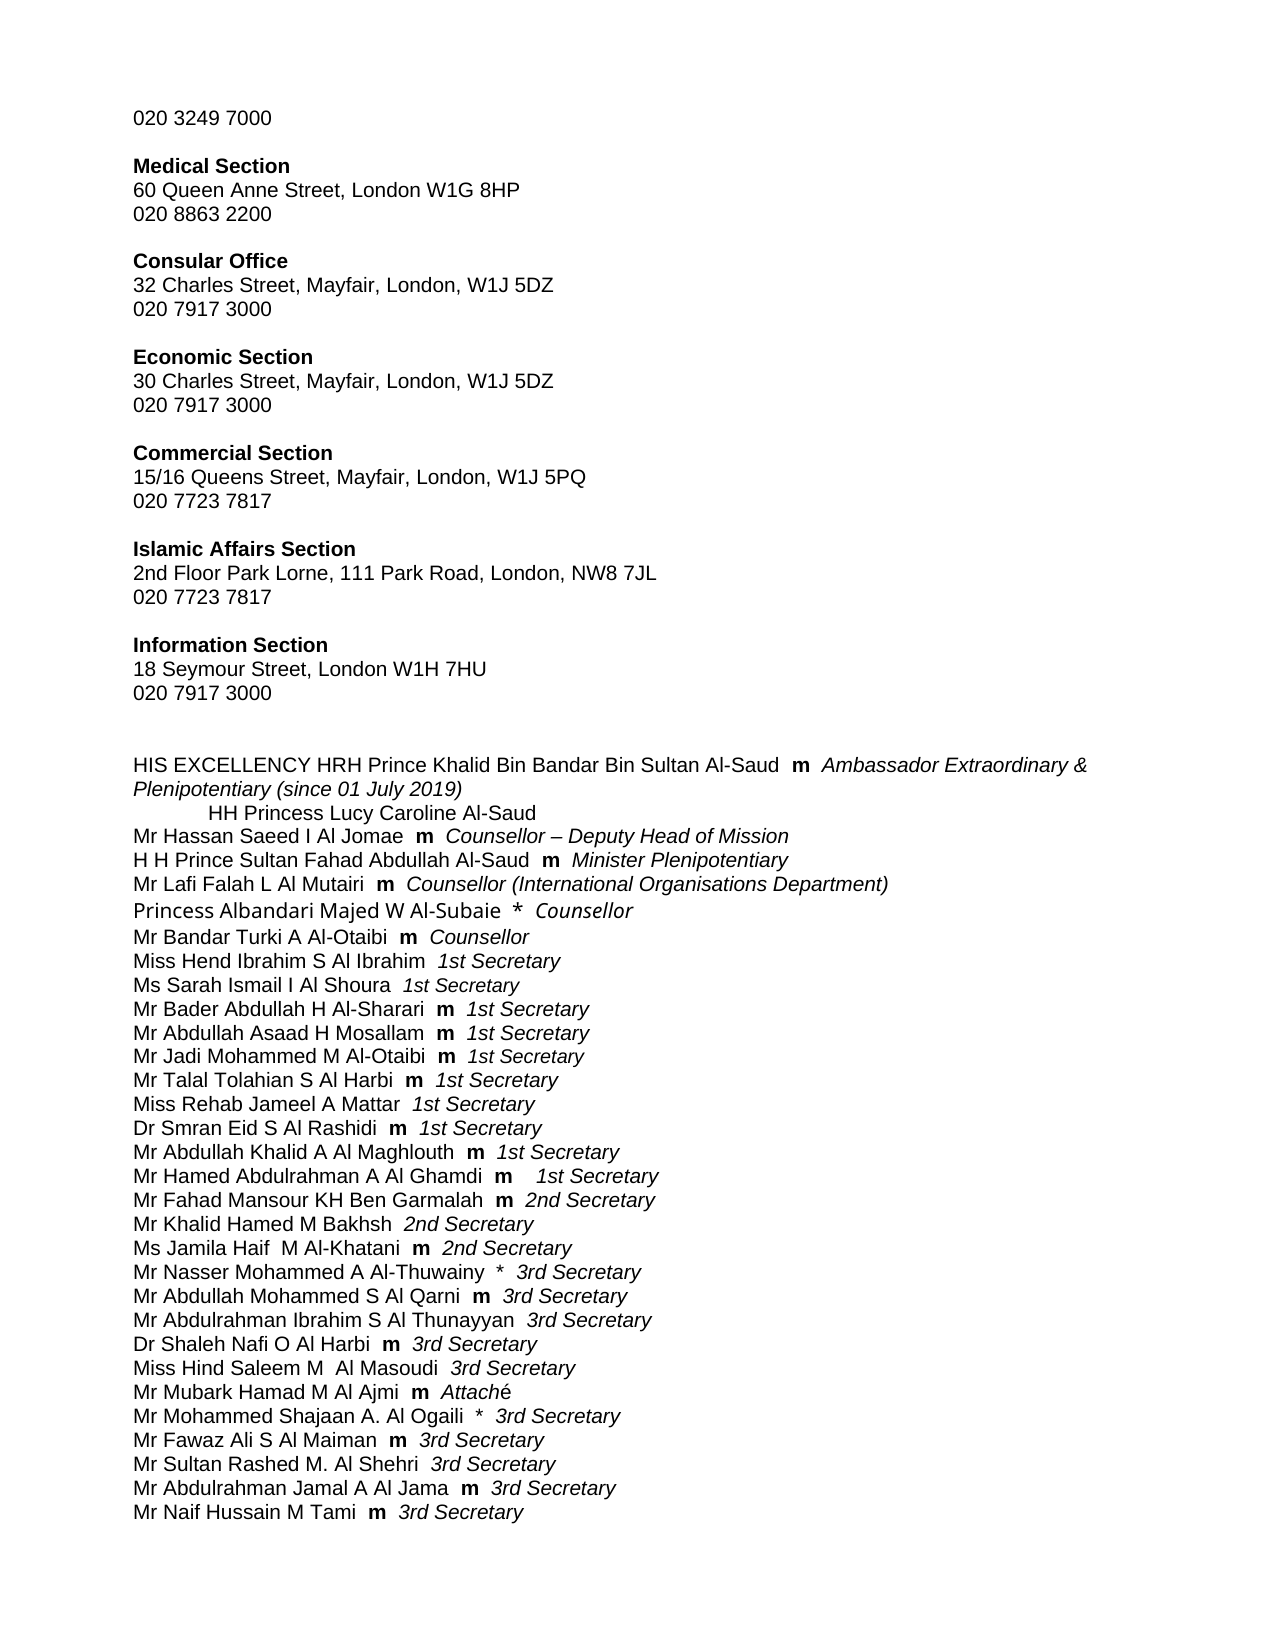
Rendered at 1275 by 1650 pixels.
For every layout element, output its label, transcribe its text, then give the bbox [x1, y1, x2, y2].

text Mr Abdulrahman Ibrahim S Al Thunayyan 3rd Secretary [133, 1308, 1181, 1332]
text 60 Queen Anne Street, London W1G 8HP [133, 177, 1181, 201]
text Princess Albandari Majed W Al-Subaie * Counsellor [133, 896, 1181, 924]
text Miss Hind Saleem M Al Masoudi 3rd Secretary [133, 1356, 1181, 1380]
text Dr Smran Eid S Al Rashidi m 1st Secretary [133, 1116, 1181, 1140]
text 30 Charles Street, Mayfair, London, W1J 5DZ [133, 369, 1181, 393]
text Economic Section [133, 345, 1181, 369]
text Medical Section [133, 153, 1181, 177]
text 2nd Floor Park Lorne, 111 Park Road, London, NW8 7JL [133, 561, 1181, 585]
text Information Section [133, 633, 1181, 657]
text Mr Fawaz Ali S Al Maiman m 3rd Secretary [133, 1428, 1181, 1452]
text Mr Hassan Saeed I Al Jomae m Counsellor – Deputy Head of Mission [133, 824, 1181, 848]
text Dr Shaleh Nafi O Al Harbi m 3rd Secretary [133, 1332, 1181, 1356]
text 020 7917 3000 [133, 393, 1181, 417]
text 020 7917 3000 [133, 681, 1181, 704]
text Ms Sarah Ismail I Al Shoura 1st Secretary [133, 972, 1181, 996]
text 020 7723 7817 [133, 489, 1181, 513]
text 15/16 Queens Street, Mayfair, London, W1J 5PQ [133, 465, 1181, 489]
text Mr Bandar Turki A Al-Otaibi m Counsellor Miss Hend Ibrahim S Al Ibrahim 1st Secretary [133, 924, 1181, 972]
text 020 7723 7817 [133, 585, 1181, 609]
text Mr Lafi Falah L Al Mutairi m Counsellor (International Organisations Department) [133, 872, 1181, 896]
text Islamic Affairs Section [133, 537, 1181, 561]
text Mr Abdulrahman Jamal A Al Jama m 3rd Secretary [133, 1476, 1181, 1499]
text Mr Talal Tolahian S Al Harbi m 1st Secretary [133, 1068, 1181, 1092]
text HH Princess Lucy Caroline Al-Saud [133, 800, 1181, 824]
text Mr Bader Abdullah H Al-Sharari m 1st Secretary [133, 996, 1181, 1020]
text 18 Seymour Street, London W1H 7HU [133, 657, 1181, 681]
text Mr Abdullah Asaad H Mosallam m 1st Secretary [133, 1020, 1181, 1044]
text Mr Sultan Rashed M. Al Shehri 3rd Secretary [133, 1452, 1181, 1476]
text Commercial Section [133, 441, 1181, 465]
text Mr Mohammed Shajaan A. Al Ogaili * 3rd Secretary [133, 1404, 1181, 1428]
text 32 Charles Street, Mayfair, London, W1J 5DZ [133, 273, 1181, 297]
text 020 3249 7000 [133, 106, 1181, 129]
text Mr Naif Hussain M Tami m 3rd Secretary [133, 1499, 1181, 1523]
text Mr Abdullah Mohammed S Al Qarni m 3rd Secretary [133, 1284, 1181, 1308]
text Consular Office [133, 249, 1181, 273]
text Mr Abdullah Khalid A Al Maghlouth m 1st Secretary [133, 1140, 1181, 1164]
text 020 8863 2200 [133, 201, 1181, 225]
text Mr Fahad Mansour KH Ben Garmalah m 2nd Secretary [133, 1188, 1181, 1212]
text Mr Hamed Abdulrahman A Al Ghamdi m 1st Secretary [133, 1164, 1181, 1188]
text HIS EXCELLENCY HRH Prince Khalid Bin Bandar Bin Sultan Al-Saud m Ambassador Extraordinary & Plenipotentiary (since 01 July 2019) [133, 752, 1181, 800]
text H H Prince Sultan Fahad Abdullah Al-Saud m Minister Plenipotentiary [133, 848, 1181, 872]
text Miss Rehab Jameel A Mattar 1st Secretary [133, 1092, 1181, 1116]
text Ms Jamila Haif M Al-Khatani m 2nd Secretary [133, 1236, 1181, 1260]
text Mr Khalid Hamed M Bakhsh 2nd Secretary [133, 1212, 1181, 1236]
text Mr Mubark Hamad M Al Ajmi m Attaché [133, 1380, 1181, 1404]
text Mr Jadi Mohammed M Al-Otaibi m 1st Secretary [133, 1044, 1181, 1068]
text Mr Nasser Mohammed A Al-Thuwainy * 3rd Secretary [133, 1260, 1181, 1284]
text 020 7917 3000 [133, 297, 1181, 321]
